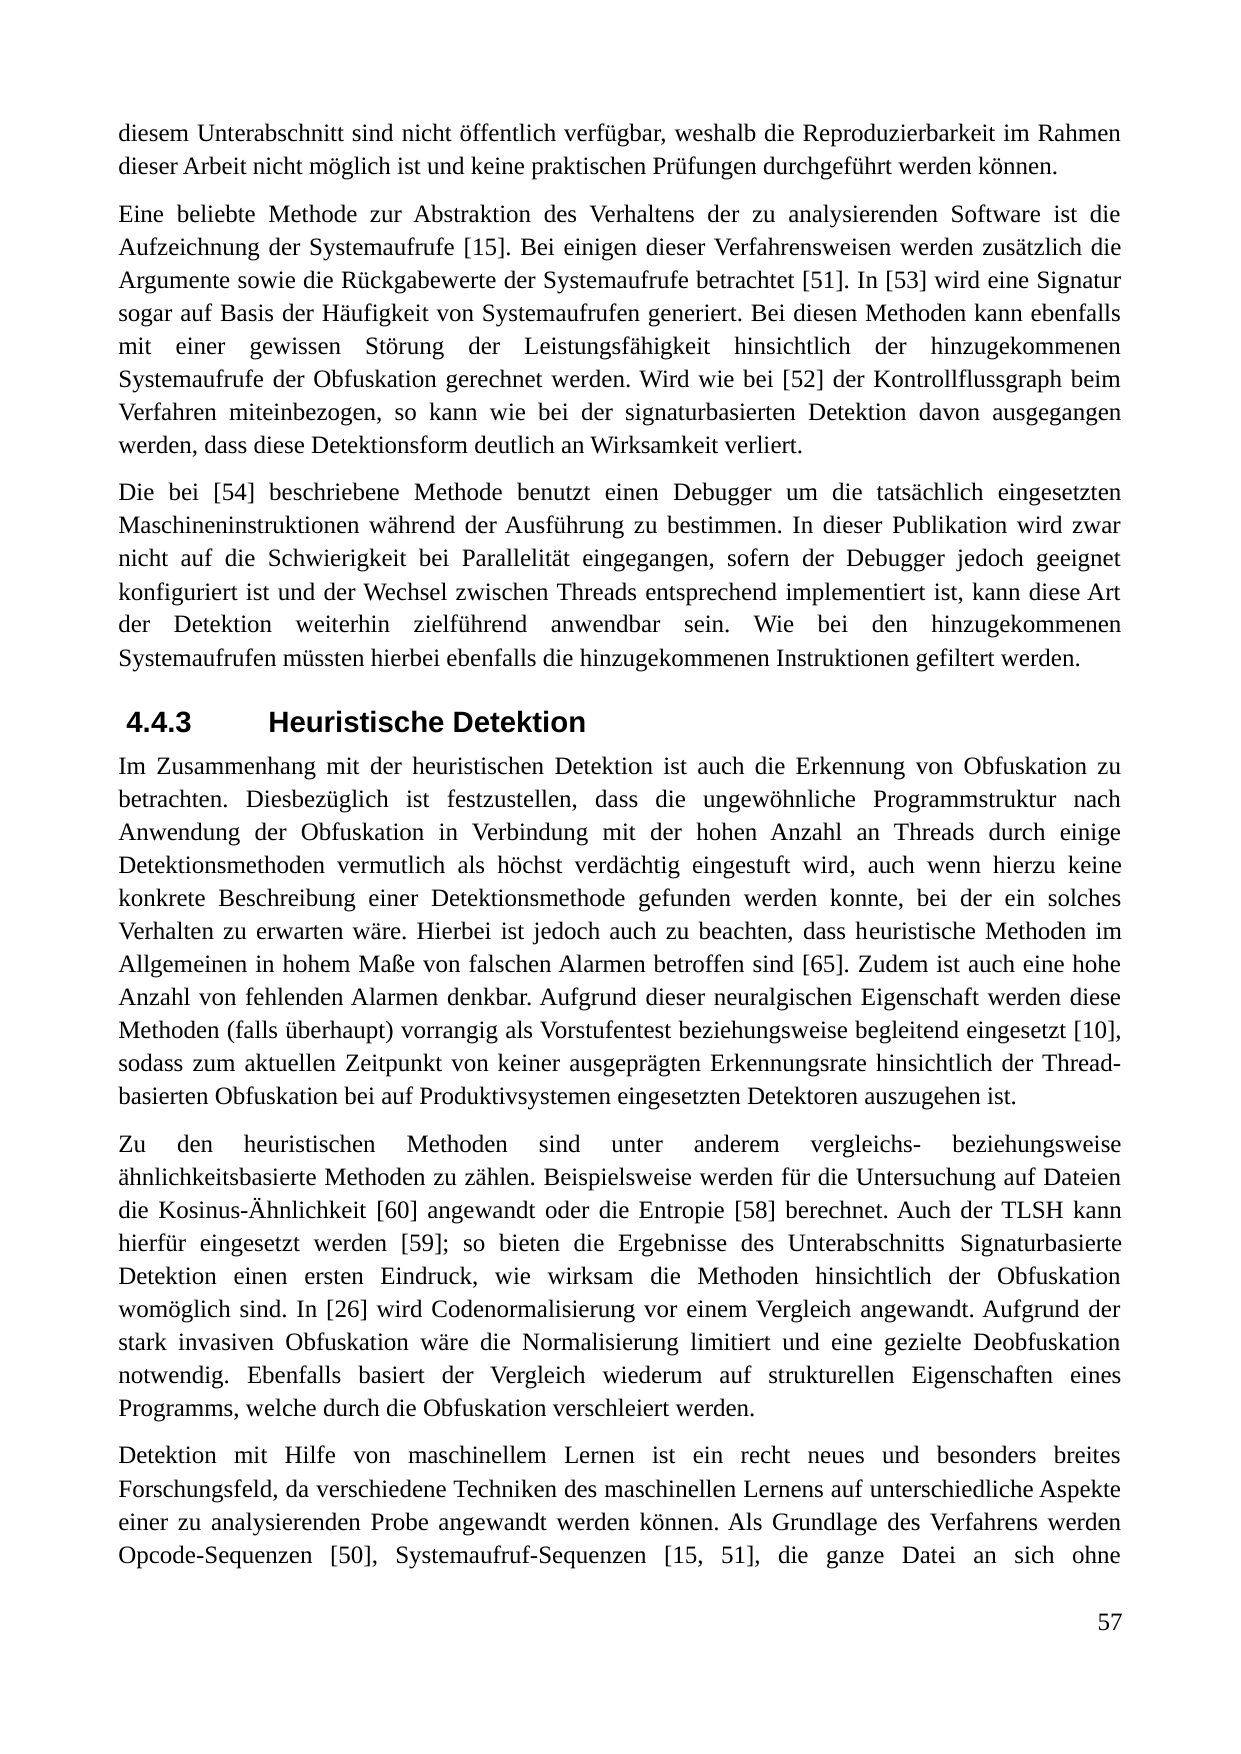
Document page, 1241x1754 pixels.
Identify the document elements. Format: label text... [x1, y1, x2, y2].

subtitle Heuristische Detektion [118, 705, 1122, 738]
text Die bei [54] beschriebene Methode benutzt einen Debugger um die tatsächlich eingesetzten Maschineninstruktionen während der Ausführung zu bestimmen. In dieser Publikation wird zwar nicht auf die Schwierigkeit bei Parallelität eingegangen, sofern der Debugger jedoch geeignet konfiguriert ist und der Wechsel zwischen Threads entsprechend implementiert ist, kann diese Art der Detektion weiterhin zielführend anwendbar sein. Wie bei den hinzugekommenen Systemaufrufen müssten hierbei ebenfalls die hinzugekommenen Instruktionen gefiltert werden. [118, 477, 1122, 671]
text diesem Unterabschnitt sind nicht öffentlich verfügbar, weshalb die Reproduzierbarkeit im Rahmen dieser Arbeit nicht möglich ist und keine praktischen Prüfungen durchgeführt werden können. [118, 118, 1122, 180]
text Zu den heuristischen Methoden sind unter anderem vergleichs- beziehungsweise ähnlichkeitsbasierte Methoden zu zählen. Beispielsweise werden für die Untersuchung auf Dateien die Kosinus-Ähnlichkeit [60] angewandt oder die Entropie [58] berechnet. Auch der TLSH kann hierfür eingesetzt werden [59]; so bieten die Ergebnisse des Unterabschnitts Signaturbasierte Detektion einen ersten Eindruck, wie wirksam die Methoden hinsichtlich der Obfuskation womöglich sind. In [26] wird Codenormalisierung vor einem Vergleich angewandt. Aufgrund der stark invasiven Obfuskation wäre die Normalisierung limitiert und eine gezielte Deobfuskation notwendig. Ebenfalls basiert der Vergleich wiederum auf strukturellen Eigenschaften eines Programms, welche durch die Obfuskation verschleiert werden. [118, 1129, 1122, 1422]
text Detektion mit Hilfe von maschinellem Lernen ist ein recht neues und besonders breites Forschungsfeld, da verschiedene Techniken des maschinellen Lernens auf unterschiedliche Aspekte einer zu analysierenden Probe angewandt werden können. Als Grundlage des Verfahrens werden Opcode-Sequenzen [50], Systemaufruf-Sequenzen [15, 51], die ganze Datei an sich ohne [118, 1441, 1122, 1568]
text Eine beliebte Methode zur Abstraktion des Verhaltens der zu analysierenden Software ist die Aufzeichnung der Systemaufrufe [15]. Bei einigen dieser Verfahrensweisen werden zusätzlich die Argumente sowie die Rückgabewerte der Systemaufrufe betrachtet [51]. In [53] wird eine Signatur sogar auf Basis der Häufigkeit von Systemaufrufen generiert. Bei diesen Methoden kann ebenfalls mit einer gewissen Störung der Leistungsfähigkeit hinsichtlich der hinzugekommenen Systemaufrufe der Obfuskation gerechnet werden. Wird wie bei [52] der Kontrollflussgraph beim Verfahren miteinbezogen, so kann wie bei der signaturbasierten Detektion davon ausgegangen werden, dass diese Detektionsform deutlich an Wirksamkeit verliert. [118, 199, 1122, 459]
text Im Zusammenhang mit der heuristischen Detektion ist auch die Erkennung von Obfuskation zu betrachten. Diesbezüglich ist festzustellen, dass die ungewöhnliche Programmstruktur nach Anwendung der Obfuskation in Verbindung mit der hohen Anzahl an Threads durch einige Detektionsmethoden vermutlich als höchst verdächtig eingestuft wird, auch wenn hierzu keine konkrete Beschreibung einer Detektionsmethode gefunden werden konnte, bei der ein solches Verhalten zu erwarten wäre. Hierbei ist jedoch auch zu beachten, dass heuristische Methoden im Allgemeinen in hohem Maße von falschen Alarmen betroffen sind [65]. Zudem ist auch eine hohe Anzahl von fehlenden Alarmen denkbar. Aufgrund dieser neuralgischen Eigenschaft werden diese Methoden (falls überhaupt) vorrangig als Vorstufentest beziehungsweise begleitend eingesetzt [10], sodass zum aktuellen Zeitpunkt von keiner ausgeprägten Erkennungsrate hinsichtlich der Thread-basierten Obfuskation bei auf Produktivsystemen eingesetzten Detektoren auszugehen ist. [118, 751, 1122, 1110]
